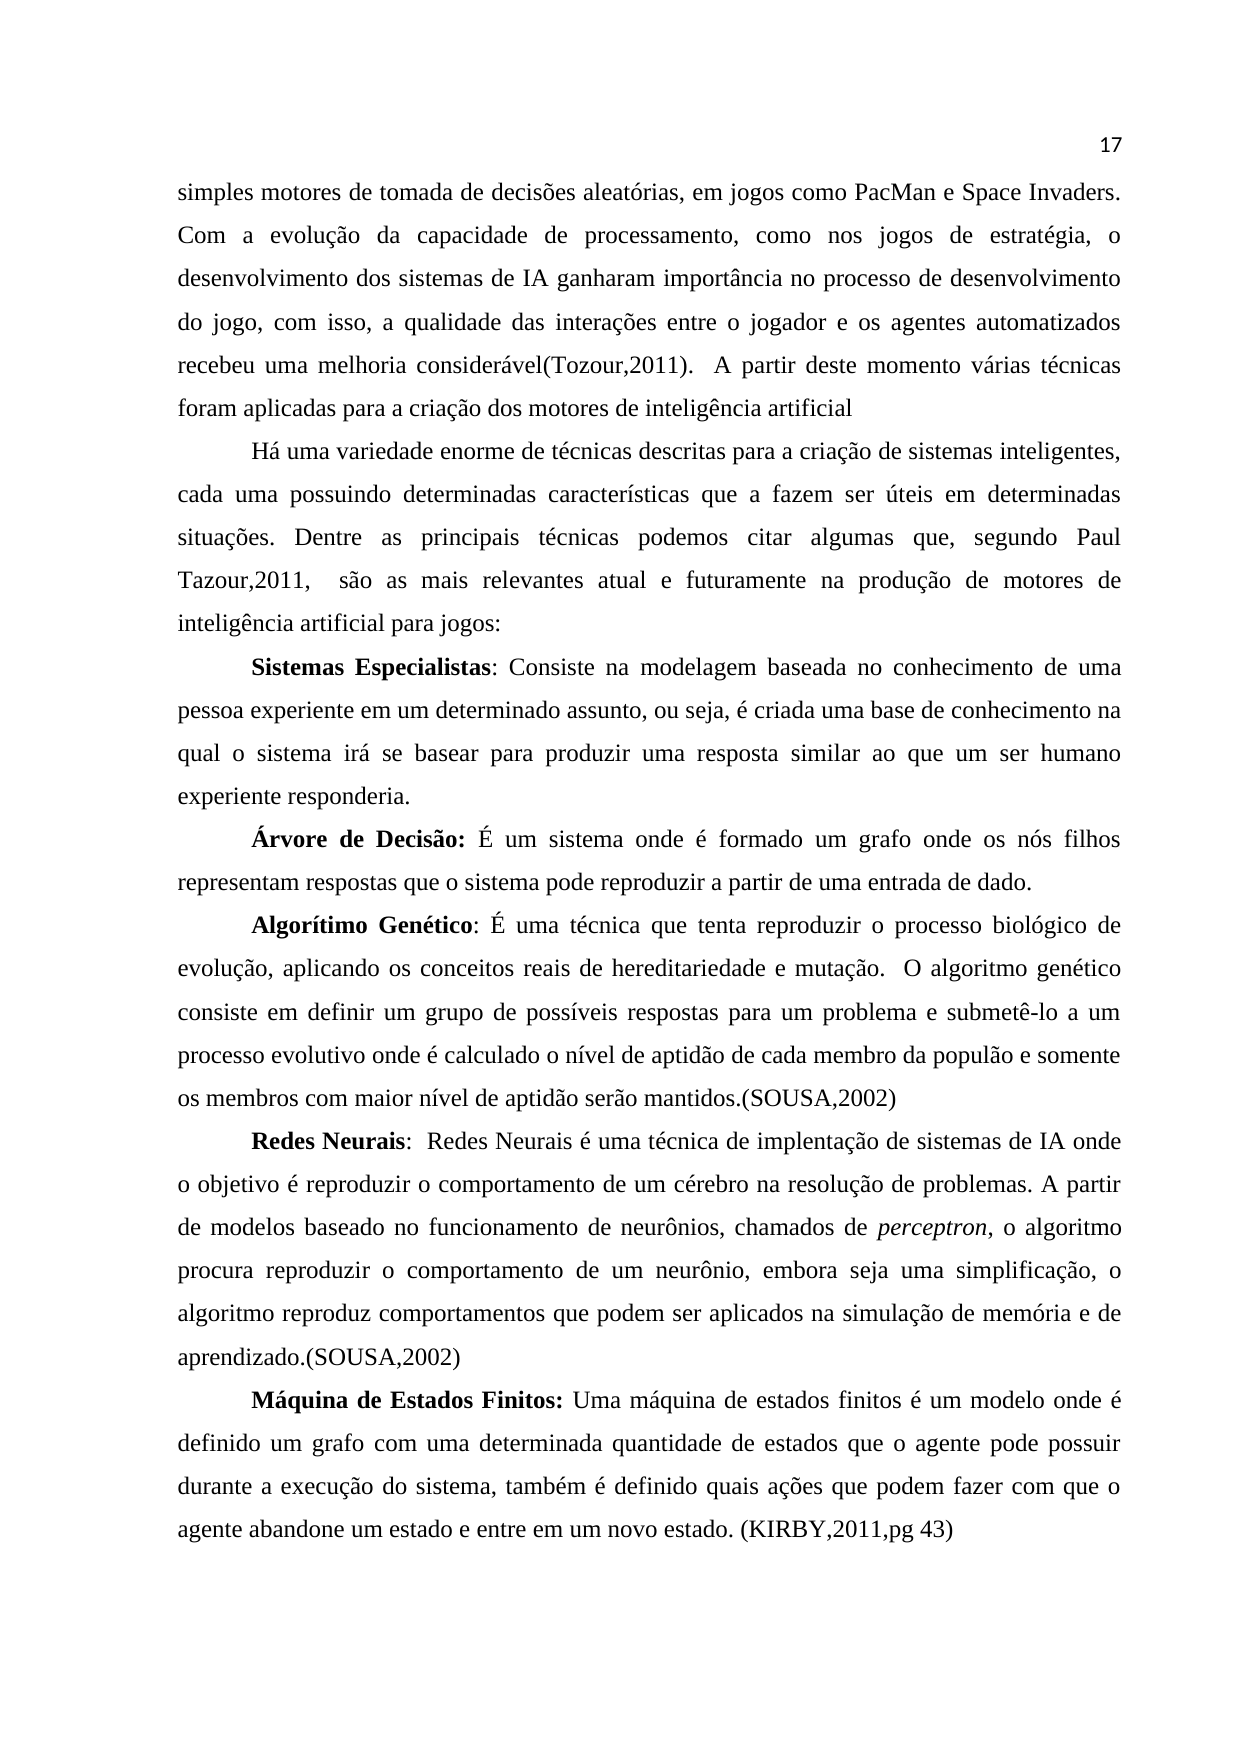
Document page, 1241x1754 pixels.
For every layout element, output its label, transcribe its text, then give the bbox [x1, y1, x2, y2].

text Árvore de Decisão: É um sistema onde é formado um grafo onde os nós filhos representam respostas que o sistema pode reproduzir a partir de uma entrada de dado. [177, 824, 1122, 896]
text Há uma variedade enorme de técnicas descritas para a criação de sistemas inteligentes, cada uma possuindo determinadas características que a fazem ser úteis em determinadas situações. Dentre as principais técnicas podemos citar algumas que, segundo Paul Tazour,2011, são as mais relevantes atual e futuramente na produção de motores de inteligência artificial para jogos: [177, 436, 1122, 637]
list simples motores de tomada de decisões aleatórias, em jogos como PacMan e Space Invaders. Com a evolução da capacidade de processamento, como nos jogos de estratégia, o desenvolvimento dos sistemas de IA ganharam importância no processo de desenvolvimento do jogo, com isso, a qualidade das interações entre o jogador e os agentes automatizados recebeu uma melhoria considerável(Tozour,2011). A partir deste momento várias técnicas foram aplicadas para a criação dos motores de inteligência artificial [177, 177, 1122, 422]
text Sistemas Especialistas: Consiste na modelagem baseada no conhecimento de uma pessoa experiente em um determinado assunto, ou seja, é criada uma base de conhecimento na qual o sistema irá se basear para produzir uma resposta similar ao que um ser humano experiente responderia. [177, 652, 1122, 810]
text Algorítimo Genético: É uma técnica que tenta reproduzir o processo biológico de evolução, aplicando os conceitos reais de hereditariedade e mutação. O algoritmo genético consiste em definir um grupo de possíveis respostas para um problema e submetê-lo a um processo evolutivo onde é calculado o nível de aptidão de cada membro da populão e somente os membros com maior nível de aptidão serão mantidos.(SOUSA,2002) [177, 910, 1122, 1112]
text Redes Neurais: Redes Neurais é uma técnica de implentação de sistemas de IA onde o objetivo é reproduzir o comportamento de um cérebro na resolução de problemas. A partir de modelos baseado no funcionamento de neurônios, chamados de perceptron, o algoritmo procura reproduzir o comportamento de um neurônio, embora seja uma simplificação, o algoritmo reproduz comportamentos que podem ser aplicados na simulação de memória e de aprendizado.(SOUSA,2002) Máquina de Estados Finitos: Uma máquina de estados finitos é um modelo onde é definido um grafo com uma determinada quantidade de estados que o agente pode possuir durante a execução do sistema, também é definido quais ações que podem fazer com que o agente abandone um estado e entre em um novo estado. (KIRBY,2011,pg 43) [177, 1126, 1122, 1543]
